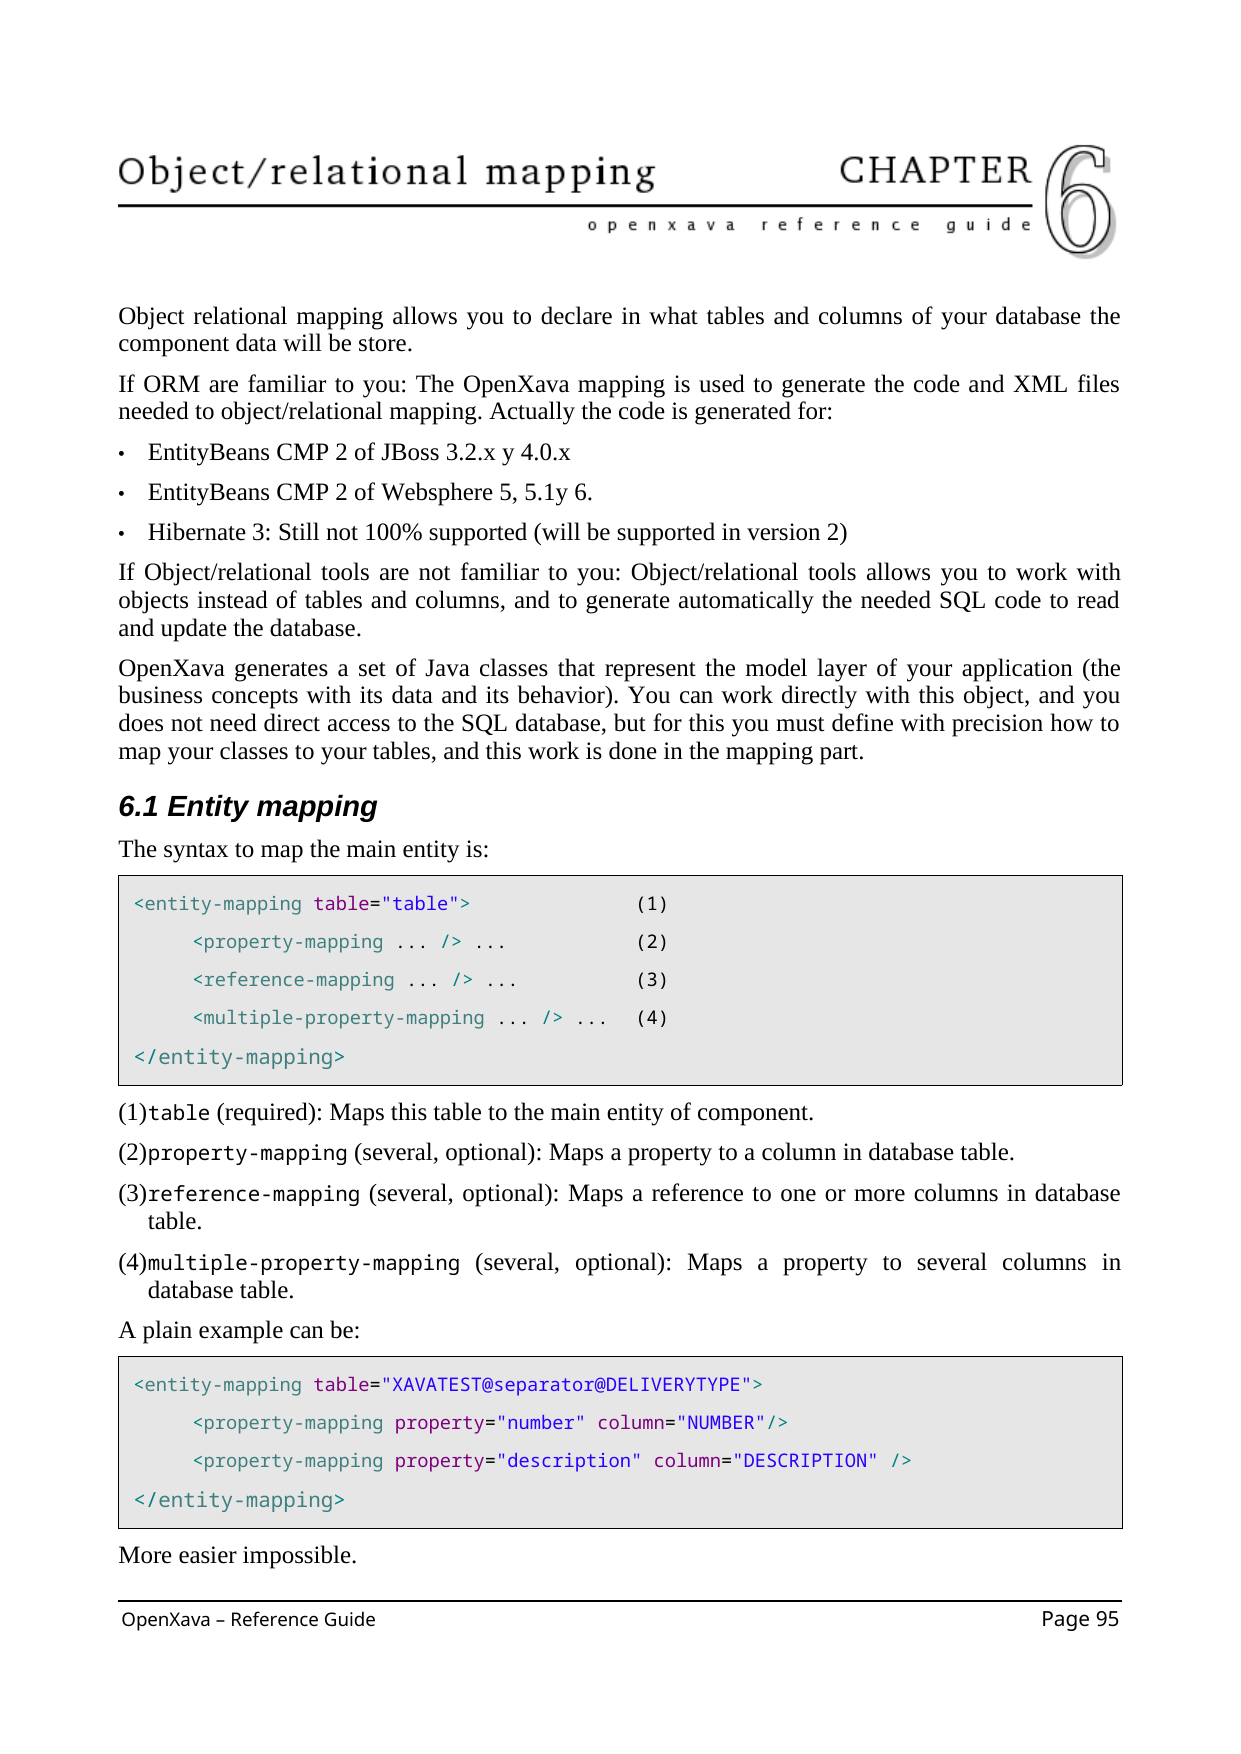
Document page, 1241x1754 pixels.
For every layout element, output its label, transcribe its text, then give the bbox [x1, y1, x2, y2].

text <property-mapping ... /> ... (2) [119, 913, 1122, 951]
text <entity-mapping table="XAVATEST@separator@DELIVERYTYPE"> [119, 1357, 1122, 1394]
picture [118, 118, 1122, 288]
list EntityBeans CMP 2 of Websphere 5, 5.1y 6. [118, 478, 1122, 506]
text <reference-mapping ... /> ... (3) [119, 951, 1122, 989]
subtitle Entity mapping [118, 790, 1122, 822]
text If ORM are familiar to you: The OpenXava mapping is used to generate the code and XML files needed to object/relational mapping. Actually the code is generated for: [118, 370, 1122, 425]
text <multiple-property-mapping ... /> ... (4) [119, 989, 1122, 1027]
text Object relational mapping allows you to declare in what tables and columns of your database the component data will be store. [118, 302, 1122, 357]
text If Object/relational tools are not familiar to you: Object/relational tools allows you to work with objects instead of tables and columns, and to generate automatically the needed SQL code to read and update the database. [118, 558, 1122, 641]
text A plain example can be: [118, 1316, 1122, 1344]
text </entity-mapping> [119, 1470, 1122, 1528]
list Hibernate 3: Still not 100% supported (will be supported in version 2) [118, 518, 1122, 546]
text <property-mapping property="number" column="NUMBER"/> [119, 1394, 1122, 1432]
list multiple-property-mapping (several, optional): Maps a property to several columns in database table. [118, 1248, 1122, 1304]
list EntityBeans CMP 2 of JBoss 3.2.x y 4.0.x [118, 438, 1122, 465]
text OpenXava generates a set of Java classes that represent the model layer of your application (the business concepts with its data and its behavior). You can work directly with this object, and you does not need direct access to the SQL database, but for this you must define with precision how to map your classes to your tables, and this work is done in the mapping part. [118, 654, 1122, 765]
list table (required): Maps this table to the main entity of component. [118, 1098, 1122, 1126]
text <entity-mapping table="table"> (1) [119, 876, 1122, 913]
text The syntax to map the main entity is: [118, 835, 1122, 863]
list reference-mapping (several, optional): Maps a reference to one or more columns in database table. [118, 1179, 1122, 1235]
list property-mapping (several, optional): Maps a property to a column in database table. [118, 1138, 1122, 1167]
text <property-mapping property="description" column="DESCRIPTION" /> [119, 1432, 1122, 1470]
text </entity-mapping> [119, 1027, 1122, 1085]
text More easier impossible. [118, 1541, 1122, 1569]
